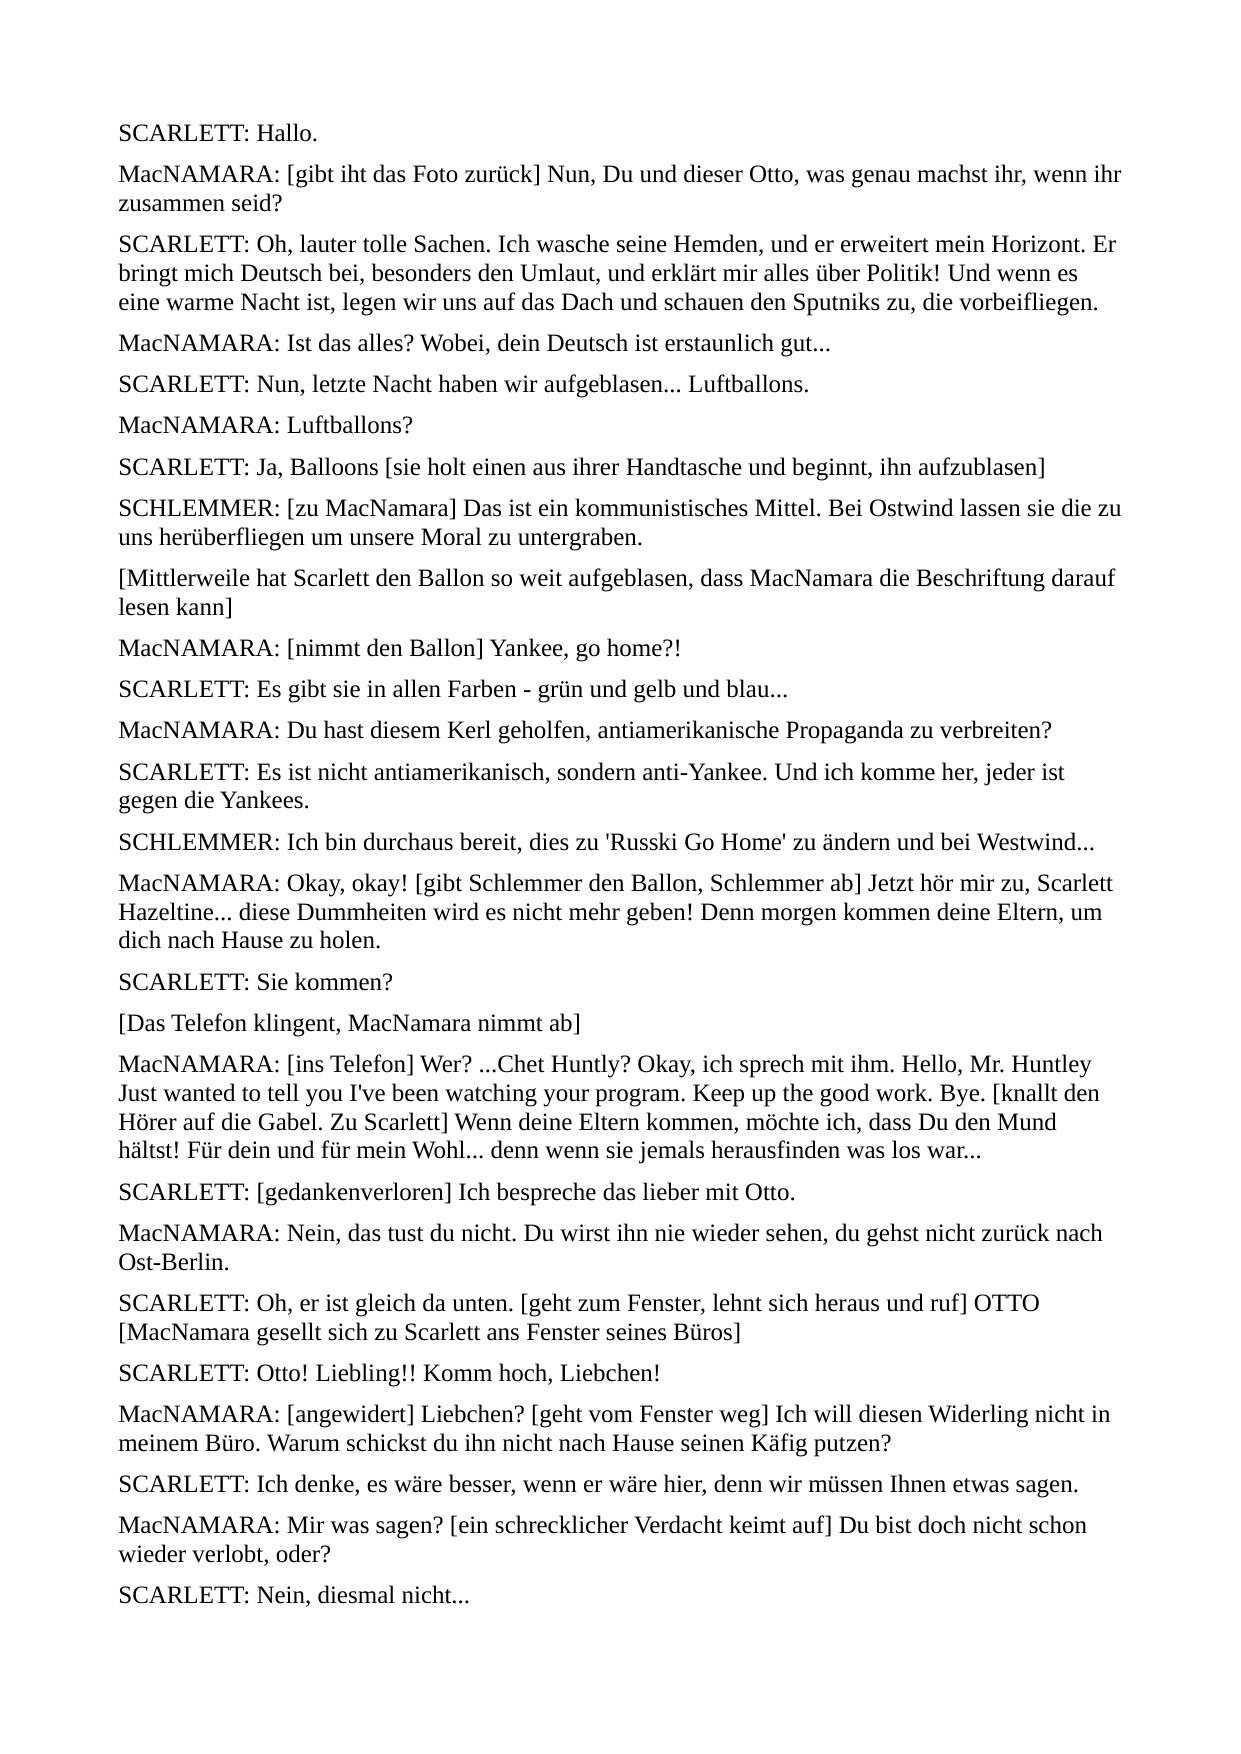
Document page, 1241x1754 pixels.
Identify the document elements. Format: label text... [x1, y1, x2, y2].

text SCARLETT: Oh, lauter tolle Sachen. Ich wasche seine Hemden, und er erweitert mein Horizont. Er bringt mich Deutsch bei, besonders den Umlaut, und erklärt mir alles über Politik! Und wenn es eine warme Nacht ist, legen wir uns auf das Dach und schauen den Sputniks zu, die vorbeifliegen. [118, 229, 1122, 316]
text MacNAMARA: Mir was sagen? [ein schrecklicher Verdacht keimt auf] Du bist doch nicht schon wieder verlobt, oder? [118, 1511, 1122, 1568]
text SCHLEMMER: Ich bin durchaus bereit, dies zu 'Russki Go Home' zu ändern und bei Westwind... [118, 827, 1122, 856]
text SCARLETT: Es gibt sie in allen Farben - grün und gelb und blau... [118, 674, 1122, 703]
text SCARLETT: Sie kommen? [118, 967, 1122, 996]
text MacNAMARA: Luftballons? [118, 411, 1122, 439]
text MacNAMARA: Ist das alles? Wobei, dein Deutsch ist erstaunlich gut... [118, 328, 1122, 357]
text SCHLEMMER: [zu MacNamara] Das ist ein kommunistisches Mittel. Bei Ostwind lassen sie die zu uns herüberfliegen um unsere Moral zu untergraben. [118, 493, 1122, 551]
text SCARLETT: Otto! Liebling!! Komm hoch, Liebchen! [118, 1358, 1122, 1387]
text SCARLETT: Nein, diesmal nicht... [118, 1581, 1122, 1609]
text SCARLETT: Oh, er ist gleich da unten. [geht zum Fenster, lehnt sich heraus und ruf] OTTO [MacNamara gesellt sich zu Scarlett ans Fenster seines Büros] [118, 1288, 1122, 1346]
text MacNAMARA: [ins Telefon] Wer? ...Chet Huntly? Okay, ich sprech mit ihm. Hello, Mr. Huntley Just wanted to tell you I've been watching your program. Keep up the good work. Bye. [knallt den Hörer auf die Gabel. Zu Scarlett] Wenn deine Eltern kommen, möchte ich, dass Du den Mund hältst! Für dein und für mein Wohl... denn wenn sie jemals herausfinden was los war... [118, 1049, 1122, 1164]
text SCARLETT: Es ist nicht antiamerikanisch, sondern anti-Yankee. Und ich komme her, jeder ist gegen die Yankees. [118, 757, 1122, 814]
text MacNAMARA: Nein, das tust du nicht. Du wirst ihn nie wieder sehen, du gehst nicht zurück nach Ost-Berlin. [118, 1218, 1122, 1276]
text SCARLETT: Ich denke, es wäre besser, wenn er wäre hier, denn wir müssen Ihnen etwas sagen. [118, 1469, 1122, 1498]
text MacNAMARA: [gibt iht das Foto zurück] Nun, Du und dieser Otto, was genau machst ihr, wenn ihr zusammen seid? [118, 159, 1122, 217]
text SCARLETT: Nun, letzte Nacht haben wir aufgeblasen... Luftballons. [118, 369, 1122, 398]
text SCARLETT: Ja, Balloons [sie holt einen aus ihrer Handtasche und beginnt, ihn aufzublasen] [118, 452, 1122, 481]
text [Mittlerweile hat Scarlett den Ballon so weit aufgeblasen, dass MacNamara die Beschriftung darauf lesen kann] [118, 563, 1122, 621]
text MacNAMARA: [nimmt den Ballon] Yankee, go home?! [118, 633, 1122, 662]
text MacNAMARA: Okay, okay! [gibt Schlemmer den Ballon, Schlemmer ab] Jetzt hör mir zu, Scarlett Hazeltine... diese Dummheiten wird es nicht mehr geben! Denn morgen kommen deine Eltern, um dich nach Hause zu holen. [118, 868, 1122, 954]
text MacNAMARA: Du hast diesem Kerl geholfen, antiamerikanische Propaganda zu verbreiten? [118, 716, 1122, 744]
text SCARLETT: Hallo. [118, 118, 1122, 147]
text [Das Telefon klingent, MacNamara nimmt ab] [118, 1008, 1122, 1037]
text MacNAMARA: [angewidert] Liebchen? [geht vom Fenster weg] Ich will diesen Widerling nicht in meinem Büro. Warum schickst du ihn nicht nach Hause seinen Käfig putzen? [118, 1399, 1122, 1457]
text SCARLETT: [gedankenverloren] Ich bespreche das lieber mit Otto. [118, 1177, 1122, 1206]
